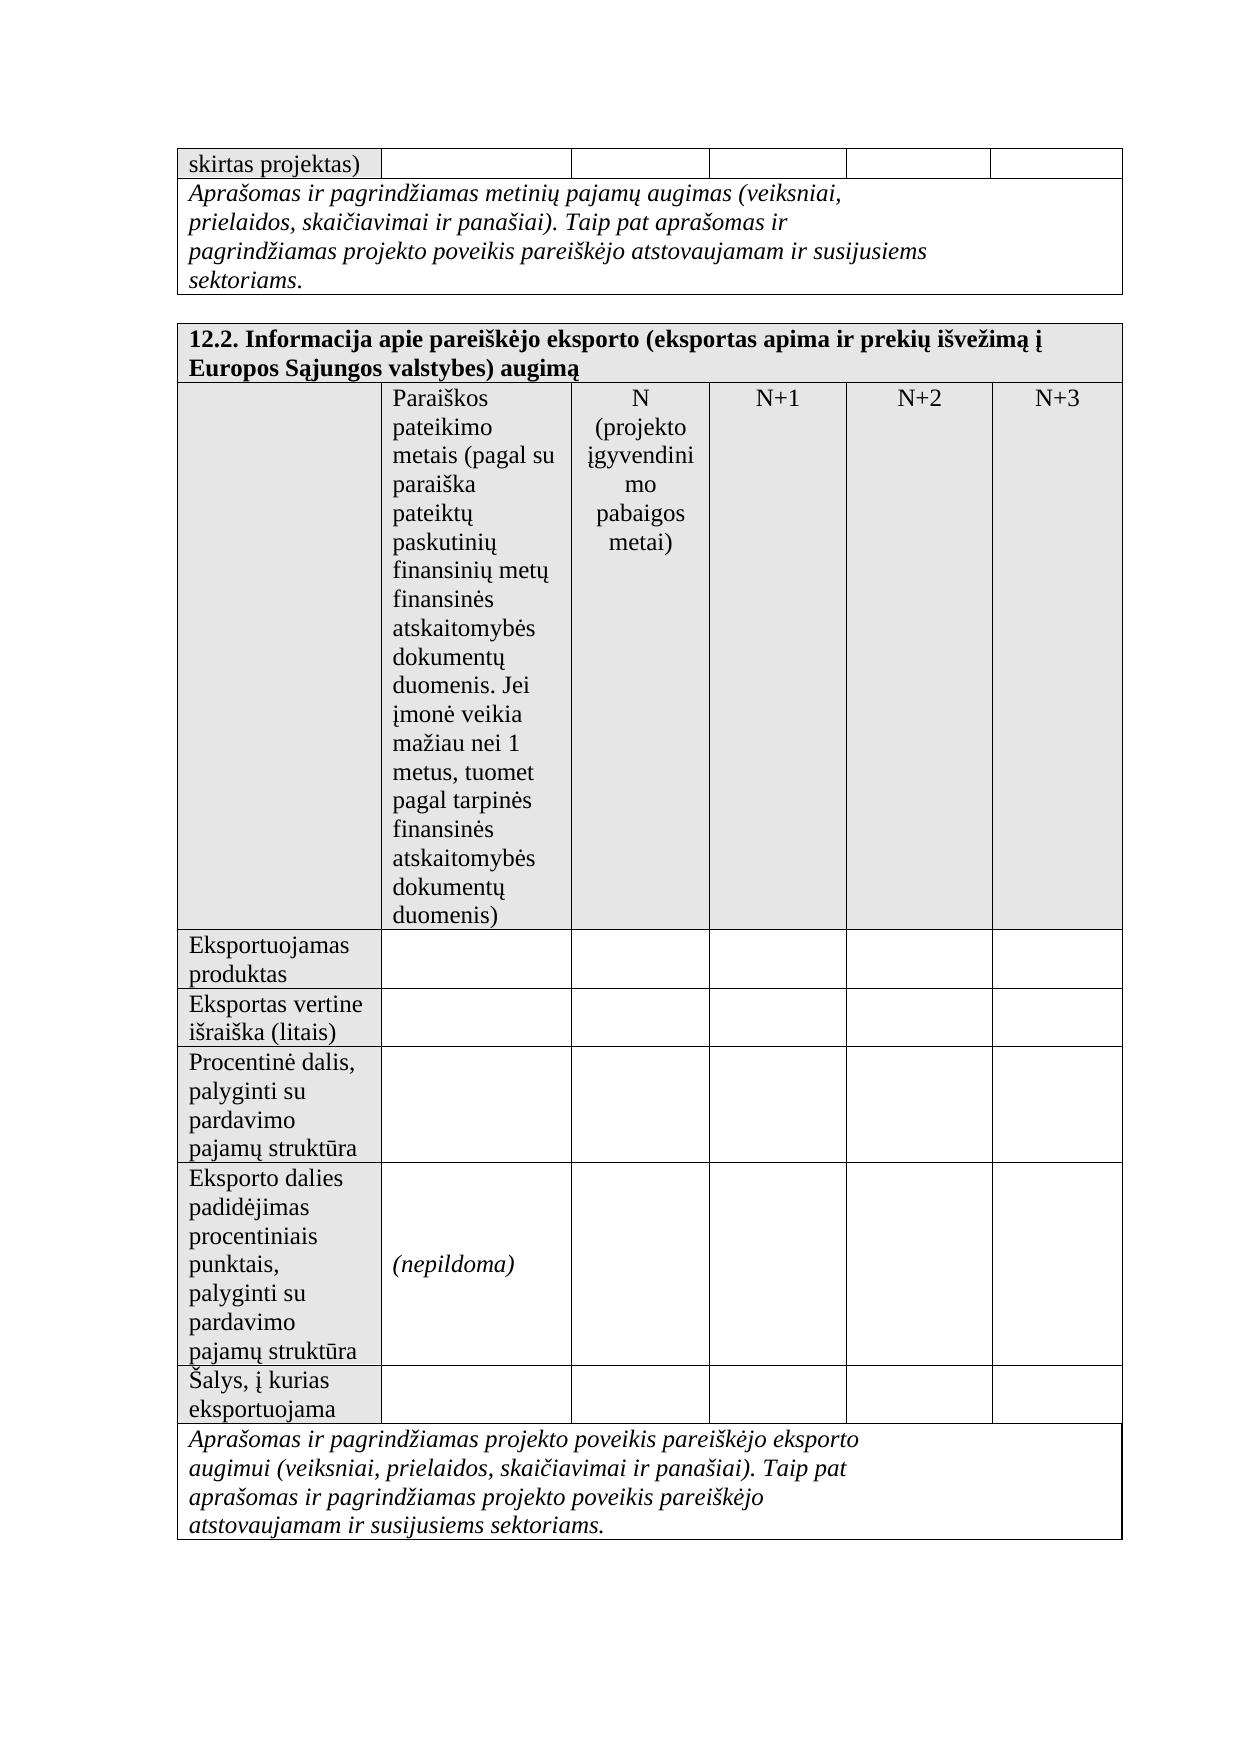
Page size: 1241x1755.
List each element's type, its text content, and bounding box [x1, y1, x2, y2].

table_cell N+3 [993, 383, 1122, 929]
table_cell [927, 1424, 954, 1539]
table_cell [572, 989, 709, 1046]
table_cell [1035, 1424, 1074, 1539]
table_cell [710, 989, 846, 1046]
table_cell [1074, 1424, 1121, 1539]
table_cell [572, 1366, 709, 1423]
table_header 12.2. Informacija apie pareiškėjo eksporto (eksportas apima ir prekių išvežimą į Europos Sąjungos valstybes) augimą [178, 324, 1122, 382]
table_cell [847, 1366, 992, 1423]
table_cell Aprašomas ir pagrindžiamas metinių pajamų augimas (veiksniai, prielaidos, skaičiavimai ir panašiai). Taip pat aprašomas ir pagrindžiamas projekto poveikis pareiškėjo atstovaujamam ir susijusiems sektoriams. [178, 179, 951, 293]
table_cell [1021, 179, 1059, 293]
table_cell [847, 149, 990, 177]
table_cell [710, 1366, 846, 1423]
table_cell N+2 [847, 383, 992, 929]
table_cell [572, 1163, 709, 1364]
table_cell [951, 179, 986, 293]
table_cell [986, 179, 1021, 293]
table_cell [847, 1047, 992, 1162]
table_cell Aprašomas ir pagrindžiamas projekto poveikis pareiškėjo eksporto augimui (veiksniai, prielaidos, skaičiavimai ir panašiai). Taip pat aprašomas ir pagrindžiamas projekto poveikis pareiškėjo atstovaujamam ir susijusiems sektoriams. [178, 1424, 927, 1539]
table_cell [991, 149, 1122, 177]
table_cell N (projekto įgyvendinimo pabaigos metai) [572, 383, 709, 929]
table_cell [572, 149, 709, 177]
table_cell [847, 1163, 992, 1364]
table_cell Paraiškos pateikimo metais (pagal su paraiška pateiktų paskutinių finansinių metų finansinės atskaitomybės dokumentų duomenis. Jei įmonė veikia mažiau nei 1 metus, tuomet pagal tarpinės finansinės atskaitomybės dokumentų duomenis) [382, 383, 571, 929]
table_cell [382, 1366, 571, 1423]
table_cell [710, 930, 846, 988]
table_cell [993, 1047, 1122, 1162]
table_cell [572, 1047, 709, 1162]
table_cell [382, 989, 571, 1046]
table_cell Eksportas vertine išraiška (litais) [178, 989, 381, 1046]
table_cell [710, 1047, 846, 1162]
table_cell [1060, 179, 1086, 293]
table_cell [993, 1366, 1122, 1423]
table_cell skirtas projektas) [178, 149, 381, 177]
table_cell [993, 930, 1122, 988]
table_cell [710, 149, 846, 177]
table_cell (nepildoma) [382, 1163, 571, 1364]
table_cell [993, 1163, 1122, 1364]
table_cell [572, 930, 709, 988]
table_cell [382, 149, 571, 177]
table_cell N+1 [710, 383, 846, 929]
table_cell Eksporto dalies padidėjimas procentiniais punktais, palyginti su pardavimo pajamų struktūra [178, 1163, 381, 1364]
table_cell [954, 1424, 988, 1539]
table_cell [847, 989, 992, 1046]
table_cell [847, 930, 992, 988]
table_cell [178, 383, 381, 929]
table_cell Šalys, į kurias eksportuojama [178, 1366, 381, 1423]
table_cell [1086, 179, 1122, 293]
table_cell [382, 930, 571, 988]
table_cell [988, 1424, 1035, 1539]
table_cell [382, 1047, 571, 1162]
table_cell Procentinė dalis, palyginti su pardavimo pajamų struktūra [178, 1047, 381, 1162]
table_cell Eksportuojamas produktas [178, 930, 381, 988]
table_cell [710, 1163, 846, 1364]
table_cell [993, 989, 1122, 1046]
